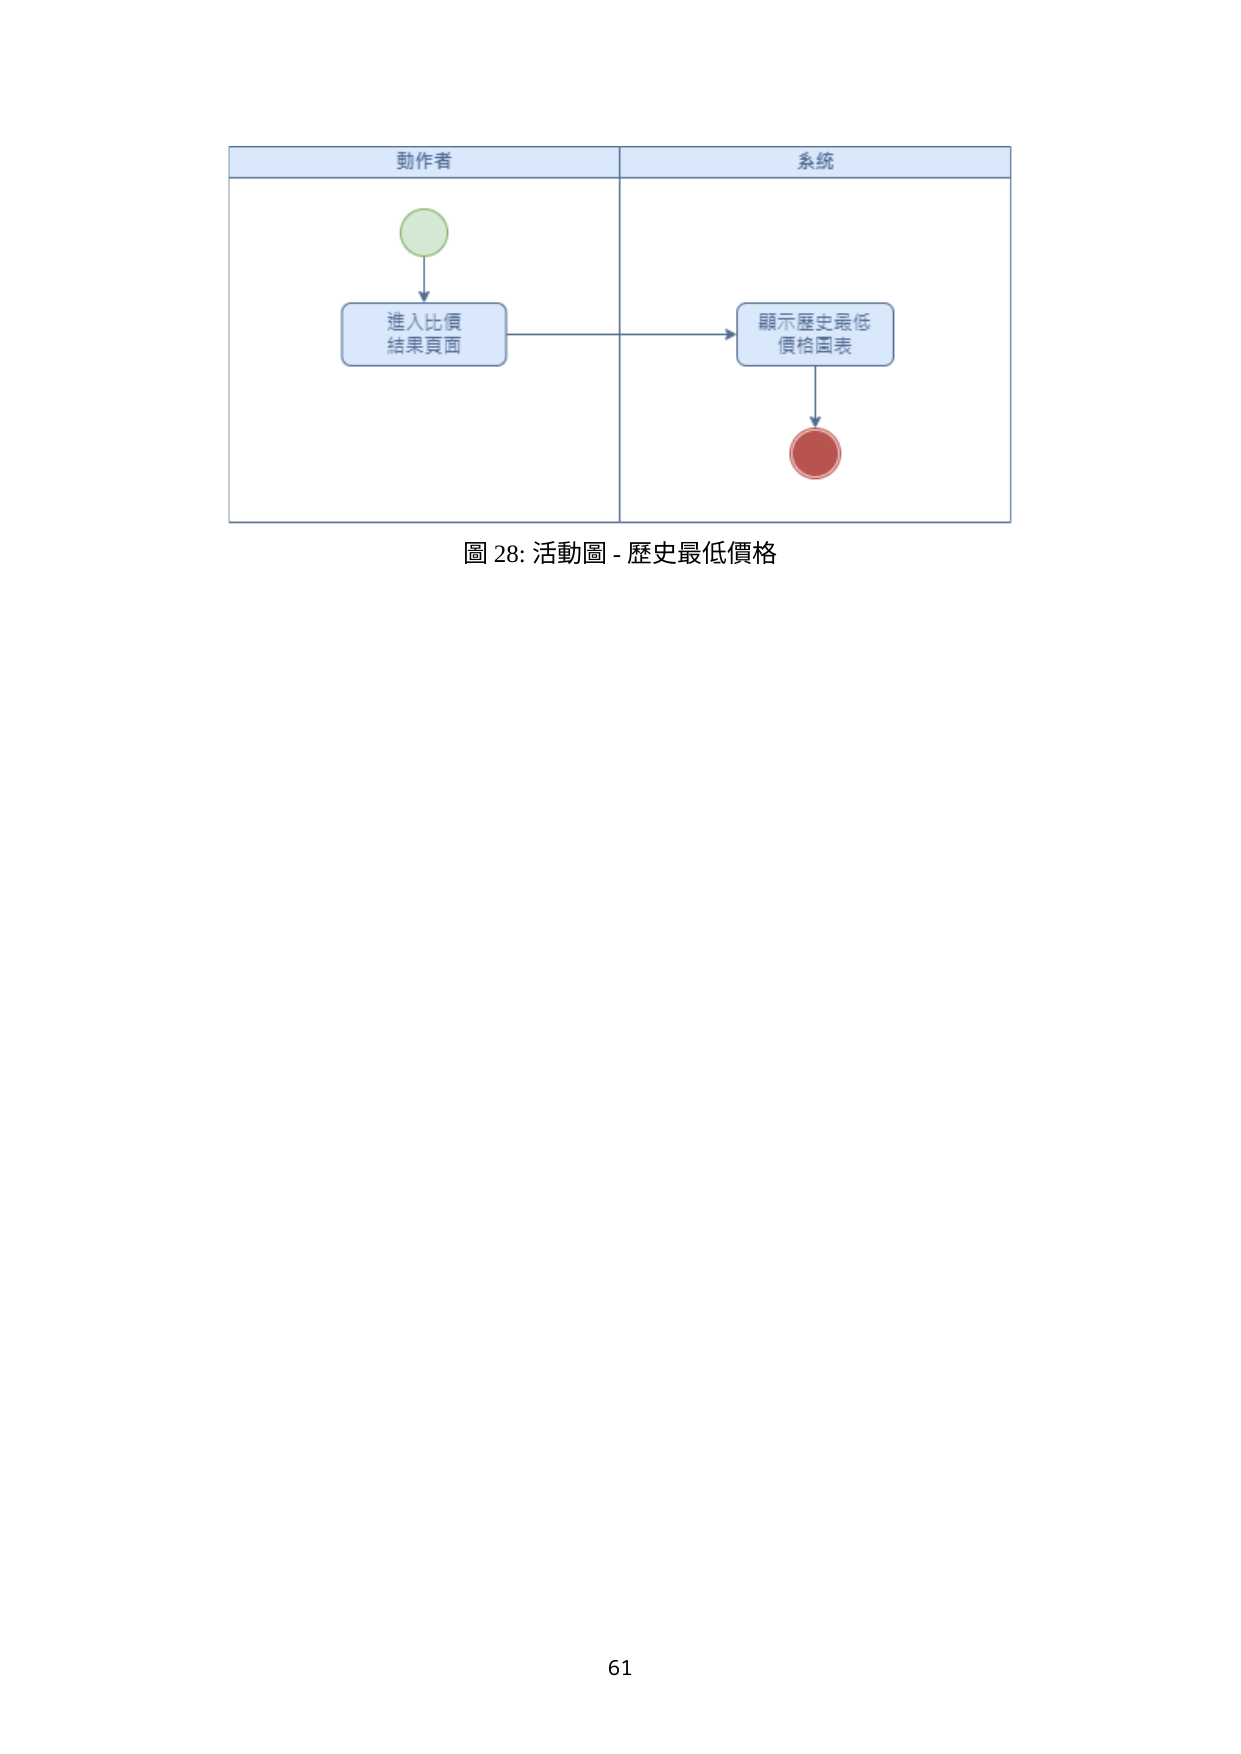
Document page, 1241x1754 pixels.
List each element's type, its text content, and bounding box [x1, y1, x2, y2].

picture [228, 146, 1012, 525]
text 圖 28: 活動圖 - 歷史最低價格 [229, 525, 1012, 569]
